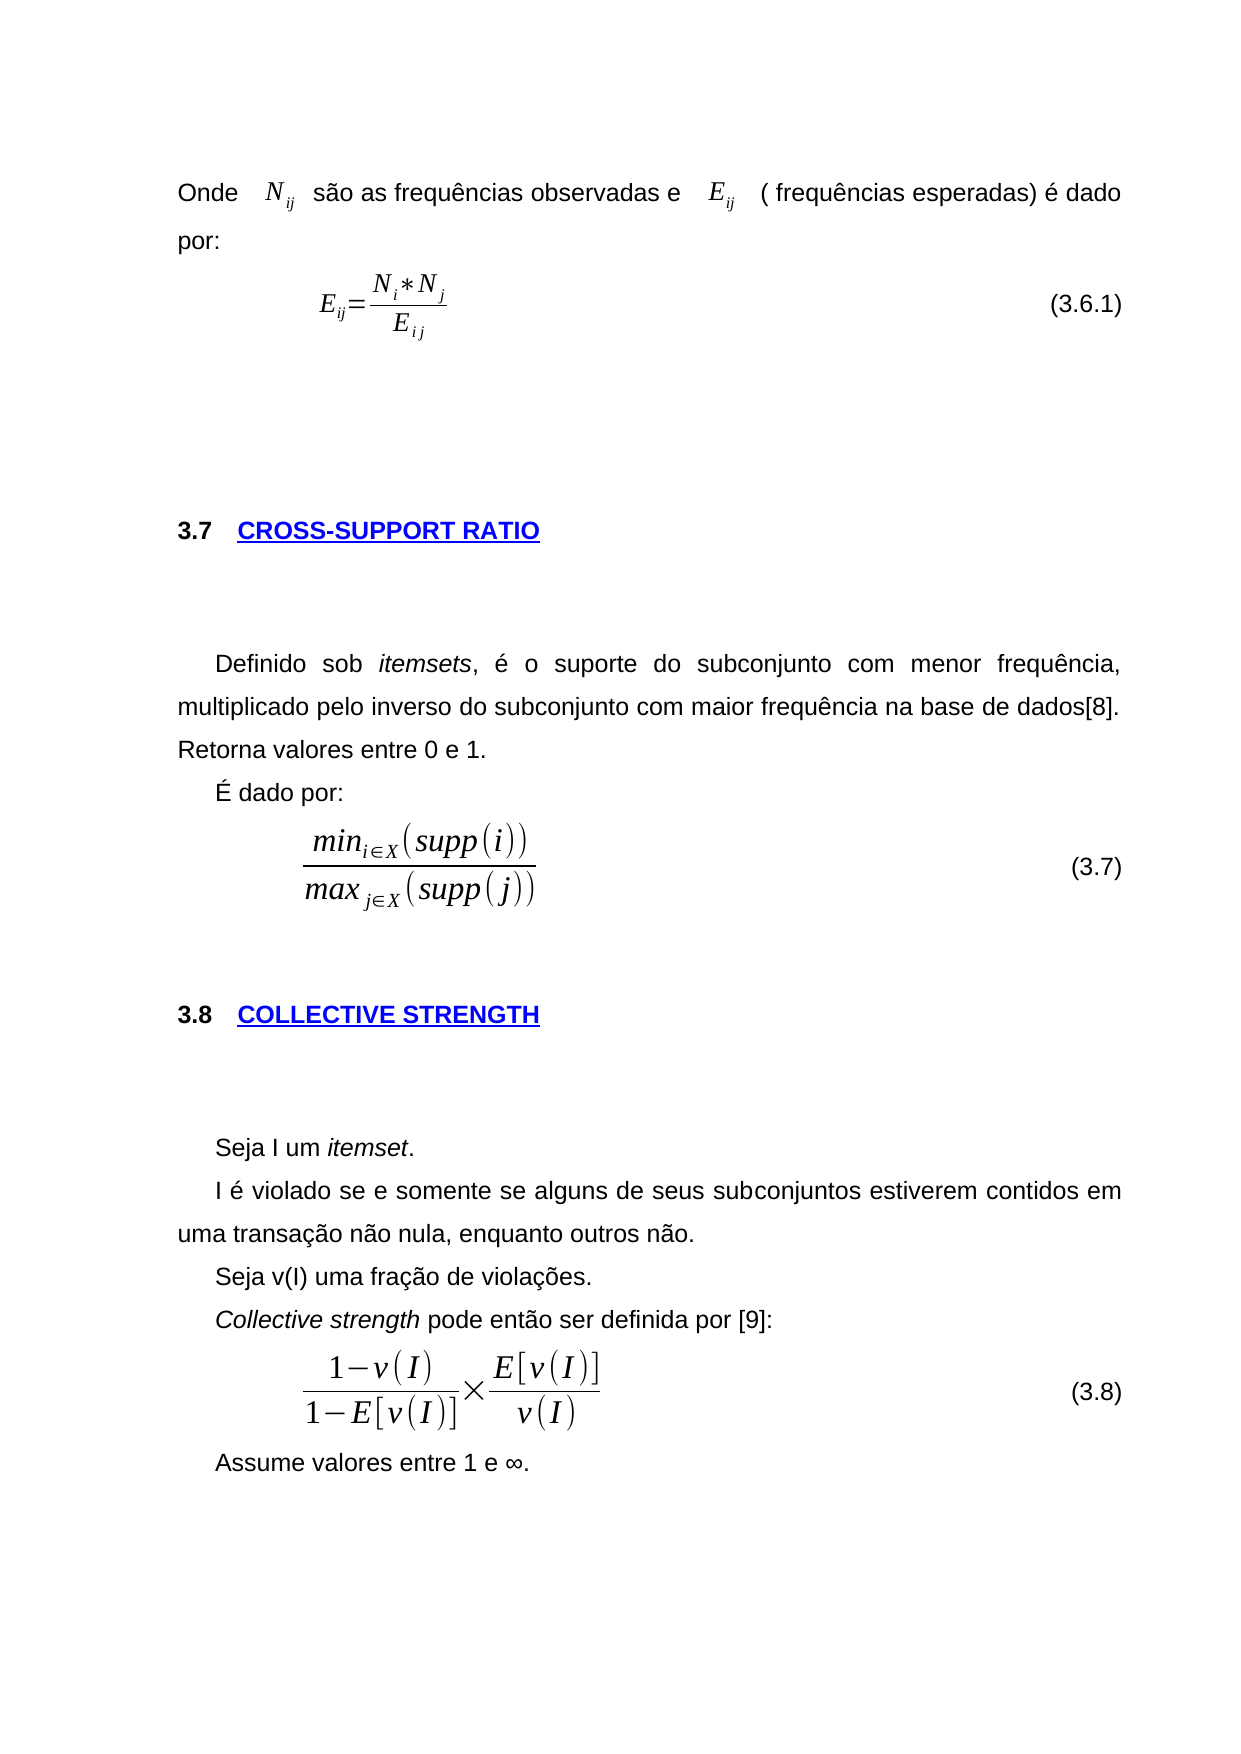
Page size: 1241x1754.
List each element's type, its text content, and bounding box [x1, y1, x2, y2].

text Collective strength pode então ser definida por [9]: [177, 1305, 1122, 1334]
text Seja v(I) uma fração de violações. [177, 1262, 1122, 1291]
subtitle Cross-Support Ratio [177, 516, 1122, 545]
text (3.8) [177, 1348, 1122, 1433]
text (3.7) [177, 821, 1122, 911]
text Definido sob itemsets, é o suporte do subconjunto com menor frequência, multiplicado pelo inverso do subconjunto com maior frequência na base de dados[8]. Retorna valores entre 0 e 1. [177, 649, 1122, 764]
text Seja I um itemset. [177, 1133, 1122, 1162]
subtitle Collective Strength [177, 1000, 1122, 1029]
text (3.6.1) [177, 269, 1122, 341]
text É dado por: [177, 778, 1122, 807]
text I é violado se e somente se alguns de seus subconjuntos estiverem contidos em uma transação não nula, enquanto outros não. [177, 1176, 1122, 1248]
text Onde são as frequências observadas e ( frequências esperadas) é dado por: [177, 177, 1122, 254]
text Assume valores entre 1 e ∞. [177, 1447, 1122, 1476]
